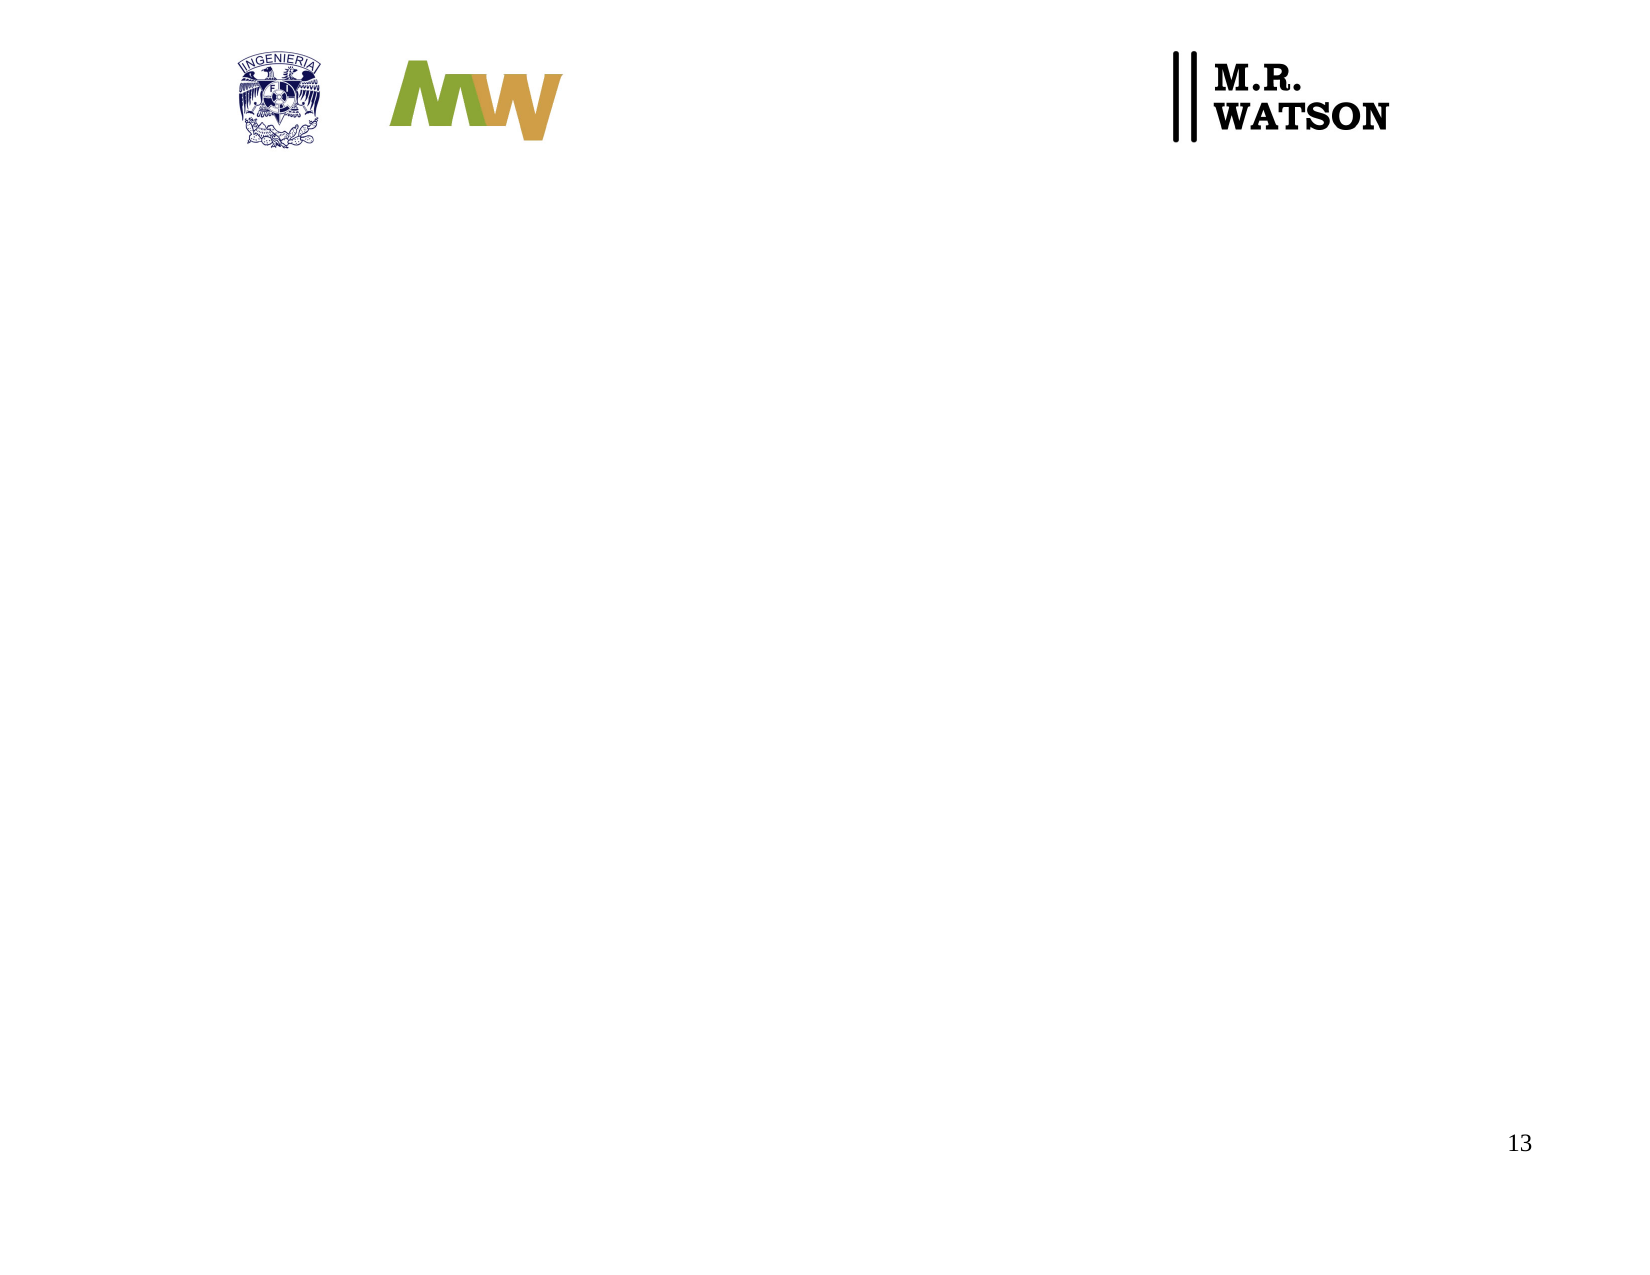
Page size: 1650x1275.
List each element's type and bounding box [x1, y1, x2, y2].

picture [197, 22, 1473, 178]
